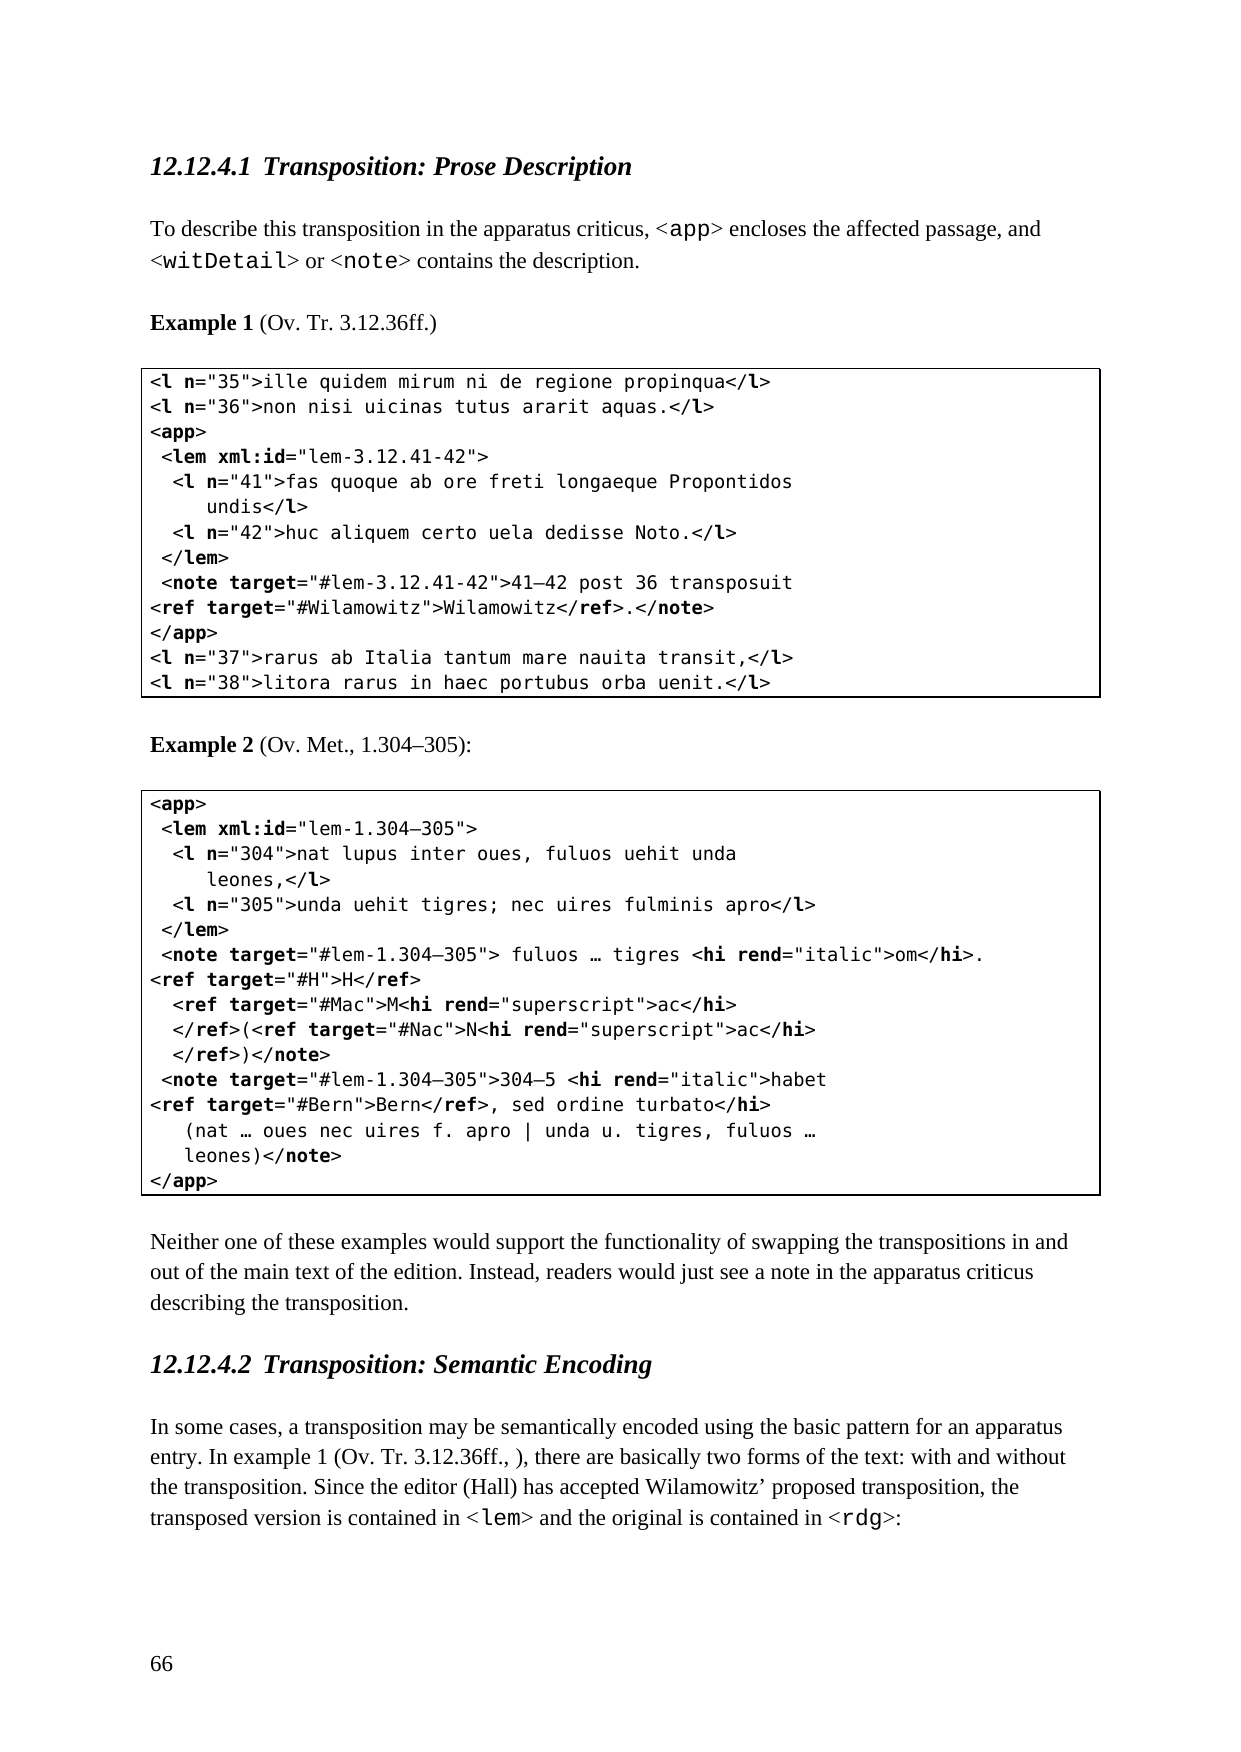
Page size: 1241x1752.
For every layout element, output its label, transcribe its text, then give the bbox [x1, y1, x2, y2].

text Example 2 (Ov. Met., 1.304–305): [150, 731, 1090, 757]
subtitle Transposition: Semantic Encoding [150, 1348, 1090, 1379]
text <app> <lem xml:id="lem-1.304–305"> <l n="304">nat lupus inter oues, fuluos uehit unda leones,</l> <l n="305">unda uehit tigres; nec uires fulminis apro</l> </lem> <note target="#lem-1.304–305"> fuluos … tigres <hi rend="italic">om</hi>. <ref target="#H">H</ref> <ref target="#Mac">M<hi rend="superscript">ac</hi> </ref>(<ref target="#Nac">N<hi rend="superscript">ac</hi> </ref>)</note> <note target="#lem-1.304–305">304–5 <hi rend="italic">habet <ref target="#Bern">Bern</ref>, sed ordine turbato</hi> (nat … oues nec uires f. apro | unda u. tigres, fuluos … leones)</note> </app> [142, 791, 1099, 1194]
subtitle Transposition: Prose Description [150, 150, 1090, 181]
text In some cases, a transposition may be semantically encoded using the basic pattern for an apparatus entry. In example 1 (Ov. Tr. 3.12.36ff., ), there are basically two forms of the text: with and without the transposition. Since the editor (Hall) has accepted Wilamowitz’ proposed transposition, the transposed version is contained in <lem> and the original is contained in <rdg>: [150, 1413, 1090, 1532]
text <l n="35">ille quidem mirum ni de regione propinqua</l> <l n="36">non nisi uicinas tutus ararit aquas.</l> <app> <lem xml:id="lem-3.12.41-42"> <l n="41">fas quoque ab ore freti longaeque Propontidos undis</l> <l n="42">huc aliquem certo uela dedisse Noto.</l> </lem> <note target="#lem-3.12.41-42">41–42 post 36 transposuit <ref target="#Wilamowitz">Wilamowitz</ref>.</note> </app> <l n="37">rarus ab Italia tantum mare nauita transit,</l> <l n="38">litora rarus in haec portubus orba uenit.</l> [142, 369, 1099, 696]
text Neither one of these examples would support the functionality of swapping the transpositions in and out of the main text of the edition. Instead, readers would just see a note in the apparatus criticus describing the transposition. [150, 1228, 1090, 1315]
text To describe this transposition in the apparatus criticus, <app> encloses the affected passage, and <witDetail> or <note> contains the description. [150, 215, 1090, 275]
text Example 1 (Ov. Tr. 3.12.36ff.) [150, 308, 1090, 335]
